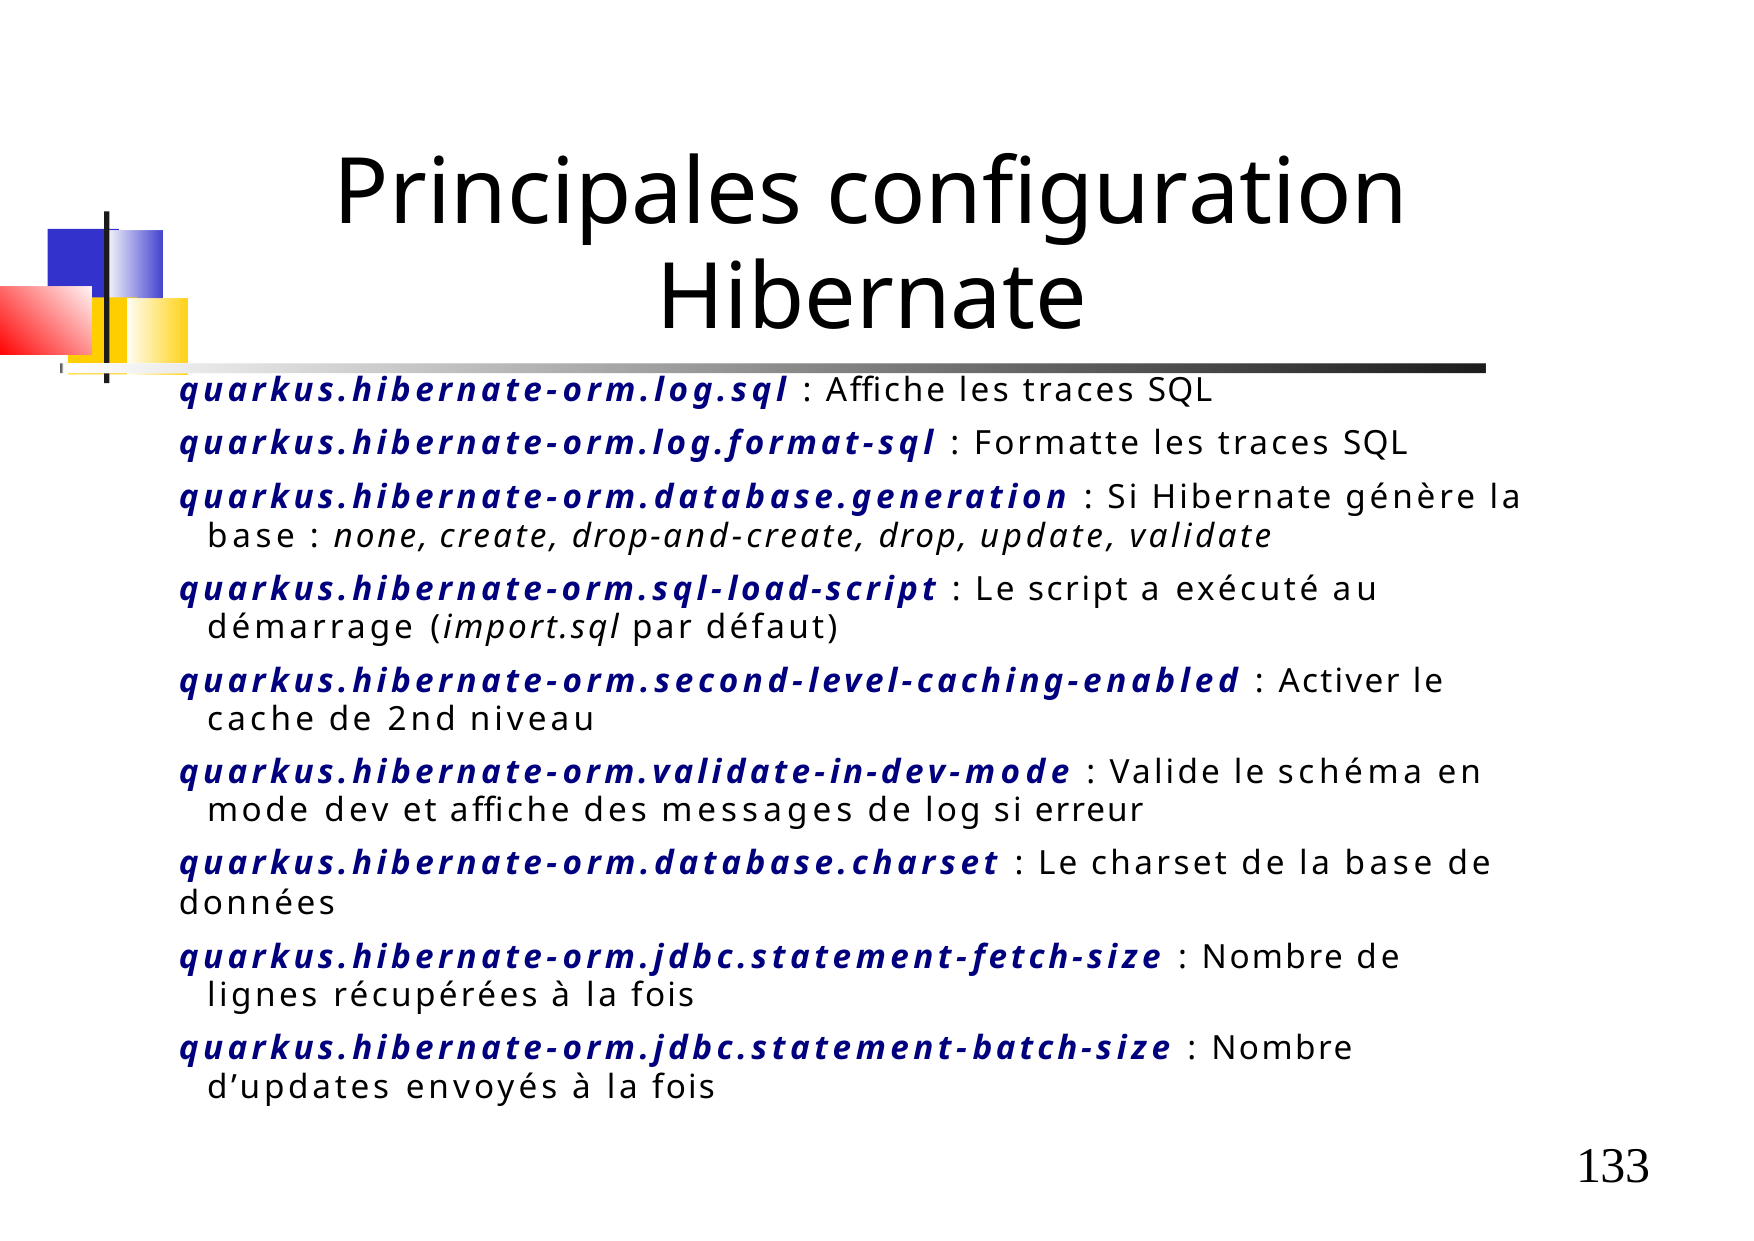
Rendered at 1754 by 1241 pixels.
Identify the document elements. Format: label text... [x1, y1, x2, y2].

picture [0, 285, 92, 355]
picture [60, 229, 188, 384]
text_box quarkus.hibernate-orm.log.sql : Affiche les traces SQL quarkus.hibernate-orm.log.format-sql : Formatte les traces SQL quarkus.hibernate-orm.database.generation : Si Hibernate génère la base : none, create, drop-and-create, drop, update, validate quarkus.hibernate-orm.sql-load-script : Le script a exécuté au démarrage (import.sql par défaut) quarkus.hibernate-orm.second-level-caching-enabled : Activer le cache de 2nd niveau quarkus.hibernate-orm.validate-in-dev-mode : Valide le schéma en mode dev et affiche des messages de log si erreur quarkus.hibernate-orm.database.charset : Le charset de la base de données quarkus.hibernate-orm.jdbc.statement-fetch-size : Nombre de lignes récupérées à la fois quarkus.hibernate-orm.jdbc.statement-batch-size : Nombre d’updates envoyés à la fois [176, 352, 1547, 1105]
slide_number 133 [1569, 1135, 1660, 1241]
title Principales configuration Hibernate [303, 130, 1441, 352]
